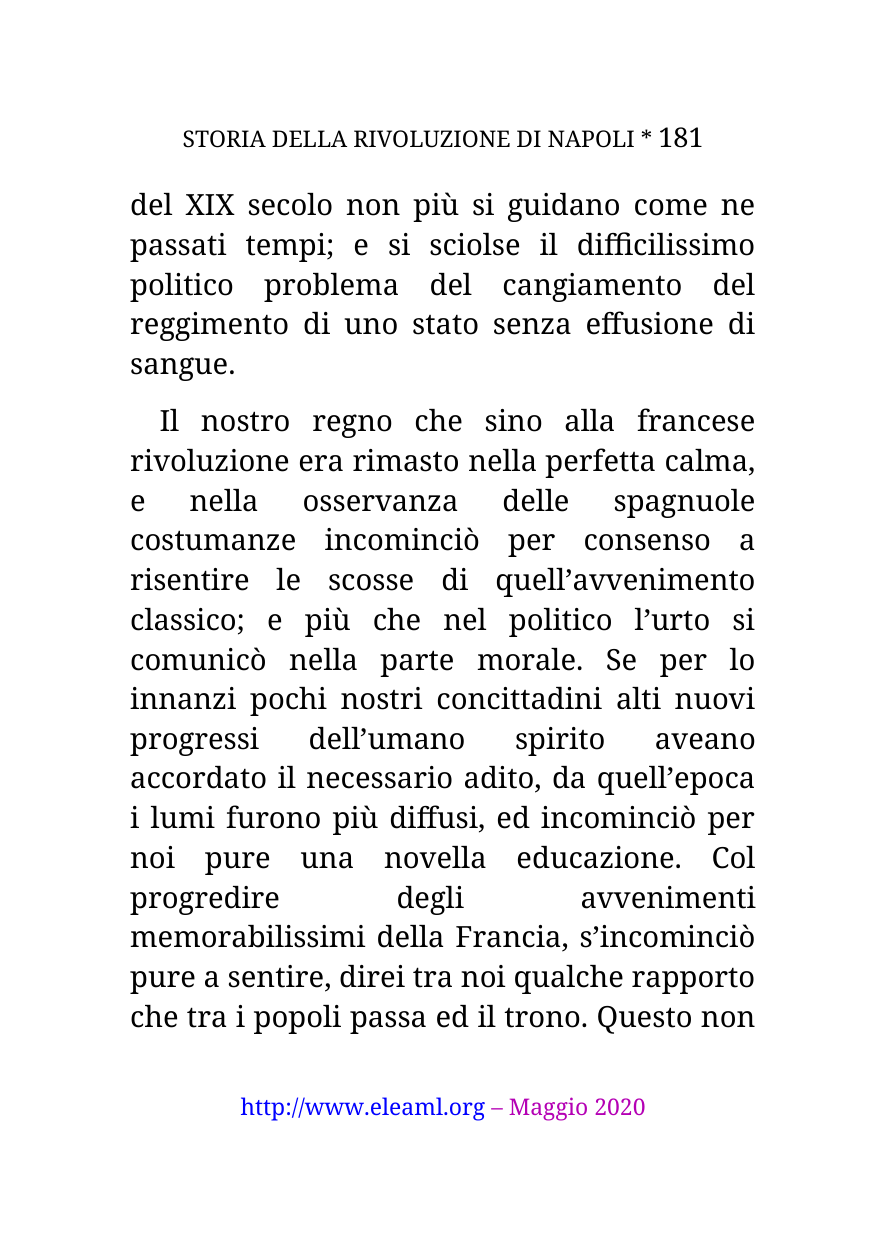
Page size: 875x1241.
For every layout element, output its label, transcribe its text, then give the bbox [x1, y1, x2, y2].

text del XIX secolo non più si guidano come ne passati tempi; e si sciolse il difficilissimo politico problema del cangiamento del reggimento di uno stato senza effusione di sangue. [130, 184, 756, 383]
text Il nostro regno che sino alla francese rivoluzione era rimasto nella perfetta calma, e nella osservanza delle spagnuole costumanze incominciò per consenso a risentire le scosse di quell’avvenimento classico; e più che nel politico l’urto si comunicò nella parte morale. Se per lo innanzi pochi nostri concittadini alti nuovi progressi dell’umano spirito aveano accordato il necessario adito, da quell’epoca i lumi furono più diffusi, ed incominciò per noi pure una novella educazione. Col progredire degli avvenimenti memorabilissimi della Francia, s’incominciò pure a sentire, direi tra noi qualche rapporto che tra i popoli passa ed il trono. Questo non [130, 401, 756, 1036]
